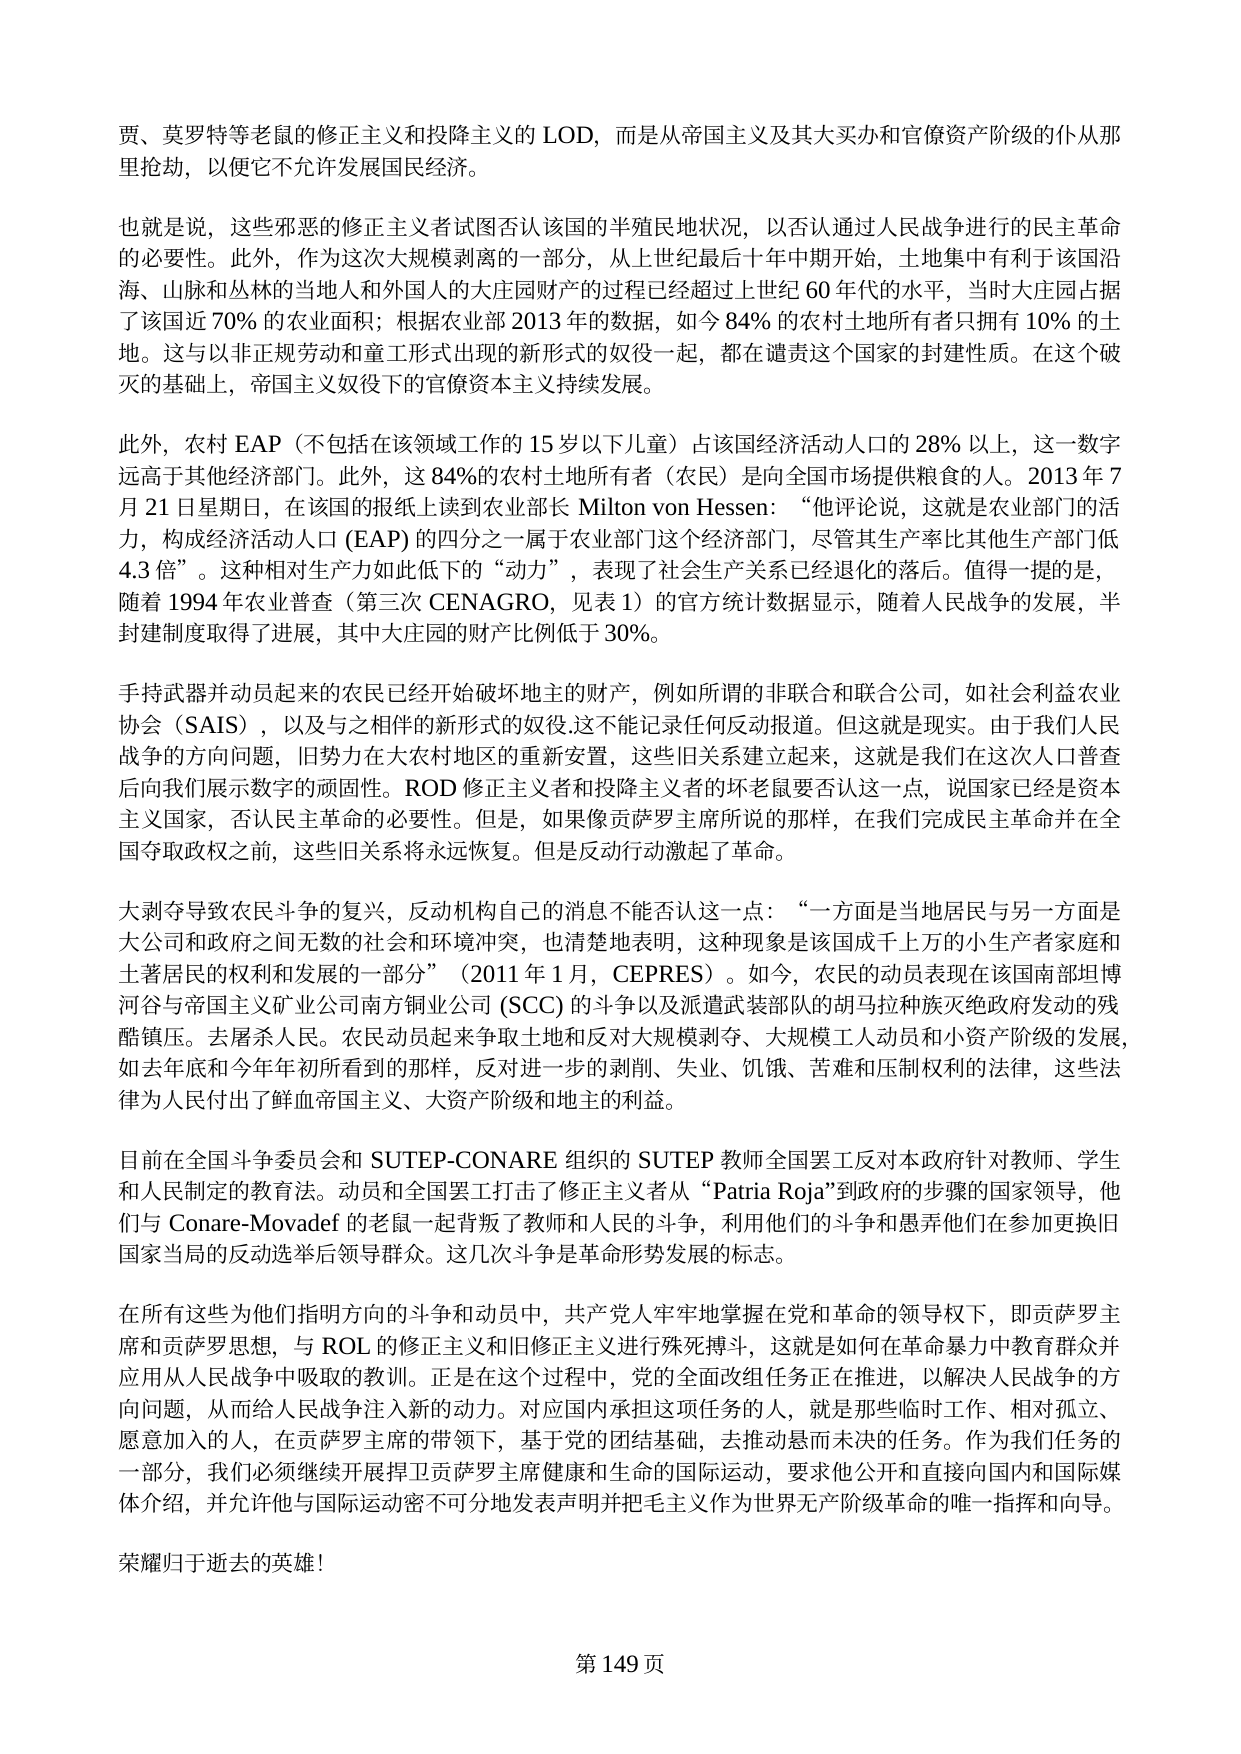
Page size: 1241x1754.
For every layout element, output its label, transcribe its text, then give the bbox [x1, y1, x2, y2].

text 贾、莫罗特等老鼠的修正主义和投降主义的 LOD，而是从帝国主义及其大买办和官僚资产阶级的仆从那里抢劫，以便它不允许发展国民经济。 [118, 118, 1122, 181]
text 此外，农村 EAP（不包括在该领域工作的15岁以下儿童）占该国经济活动人口的28% 以上，这一数字远高于其他经济部门。此外，这84%的农村土地所有者（农民）是向全国市场提供粮食的人。2013年7月21日星期日，在该国的报纸上读到农业部长 Milton von Hessen：“他评论说，这就是农业部门的活力，构成经济活动人口 (EAP) 的四分之一属于农业部门这个经济部门，尽管其生产率比其他生产部门低4.3倍”。这种相对生产力如此低下的“动力”，表现了社会生产关系已经退化的落后。值得一提的是，随着1994年农业普查（第三次 CENAGRO，见表1）的官方统计数据显示，随着人民战争的发展，半封建制度取得了进展，其中大庄园的财产比例低于30%。 [118, 428, 1122, 648]
text 荣耀归于逝去的英雄！ [118, 1547, 1122, 1578]
text 大剥夺导致农民斗争的复兴，反动机构自己的消息不能否认这一点：“一方面是当地居民与另一方面是大公司和政府之间无数的社会和环境冲突，也清楚地表明，这种现象是该国成千上万的小生产者家庭和土著居民的权利和发展的一部分”（2011年1月，CEPRES）。如今，农民的动员表现在该国南部坦博河谷与帝国主义矿业公司南方铜业公司 (SCC) 的斗争以及派遣武装部队的胡马拉种族灭绝政府发动的残酷镇压。去屠杀人民。农民动员起来争取土地和反对大规模剥夺、大规模工人动员和小资产阶级的发展，如去年底和今年年初所看到的那样，反对进一步的剥削、失业、饥饿、苦难和压制权利的法律，这些法律为人民付出了鲜血帝国主义、大资产阶级和地主的利益。 [118, 894, 1122, 1114]
text 手持武器并动员起来的农民已经开始破坏地主的财产，例如所谓的非联合和联合公司，如社会利益农业协会（SAIS），以及与之相伴的新形式的奴役.这不能记录任何反动报道。但这就是现实。由于我们人民战争的方向问题，旧势力在大农村地区的重新安置，这些旧关系建立起来，这就是我们在这次人口普查后向我们展示数字的顽固性。ROD修正主义者和投降主义者的坏老鼠要否认这一点，说国家已经是资本主义国家，否认民主革命的必要性。但是，如果像贡萨罗主席所说的那样，在我们完成民主革命并在全国夺取政权之前，这些旧关系将永远恢复。但是反动行动激起了革命。 [118, 677, 1122, 865]
text 在所有这些为他们指明方向的斗争和动员中，共产党人牢牢地掌握在党和革命的领导权下，即贡萨罗主席和贡萨罗思想，与 ROL 的修正主义和旧修正主义进行殊死搏斗，这就是如何在革命暴力中教育群众并应用从人民战争中吸取的教训。正是在这个过程中，党的全面改组任务正在推进，以解决人民战争的方向问题，从而给人民战争注入新的动力。对应国内承担这项任务的人，就是那些临时工作、相对孤立、愿意加入的人，在贡萨罗主席的带领下，基于党的团结基础，去推动悬而未决的任务。作为我们任务的一部分，我们必须继续开展捍卫贡萨罗主席健康和生命的国际运动，要求他公开和直接向国内和国际媒体介绍，并允许他与国际运动密不可分地发表声明并把毛主义作为世界无产阶级革命的唯一指挥和向导。 [118, 1298, 1122, 1518]
text 也就是说，这些邪恶的修正主义者试图否认该国的半殖民地状况，以否认通过人民战争进行的民主革命的必要性。此外，作为这次大规模剥离的一部分，从上世纪最后十年中期开始，土地集中有利于该国沿海、山脉和丛林的当地人和外国人的大庄园财产的过程已经超过上世纪60年代的水平，当时大庄园占据了该国近70% 的农业面积；根据农业部2013年的数据，如今84% 的农村土地所有者只拥有10% 的土地。这与以非正规劳动和童工形式出现的新形式的奴役一起，都在谴责这个国家的封建性质。在这个破灭的基础上，帝国主义奴役下的官僚资本主义持续发展。 [118, 210, 1122, 399]
text 目前在全国斗争委员会和 SUTEP-CONARE 组织的 SUTEP 教师全国罢工反对本政府针对教师、学生和人民制定的教育法。动员和全国罢工打击了修正主义者从“Patria Roja”到政府的步骤的国家领导，他们与 Conare-Movadef 的老鼠一起背叛了教师和人民的斗争，利用他们的斗争和愚弄他们在参加更换旧国家当局的反动选举后领导群众。这几次斗争是革命形势发展的标志。 [118, 1143, 1122, 1269]
